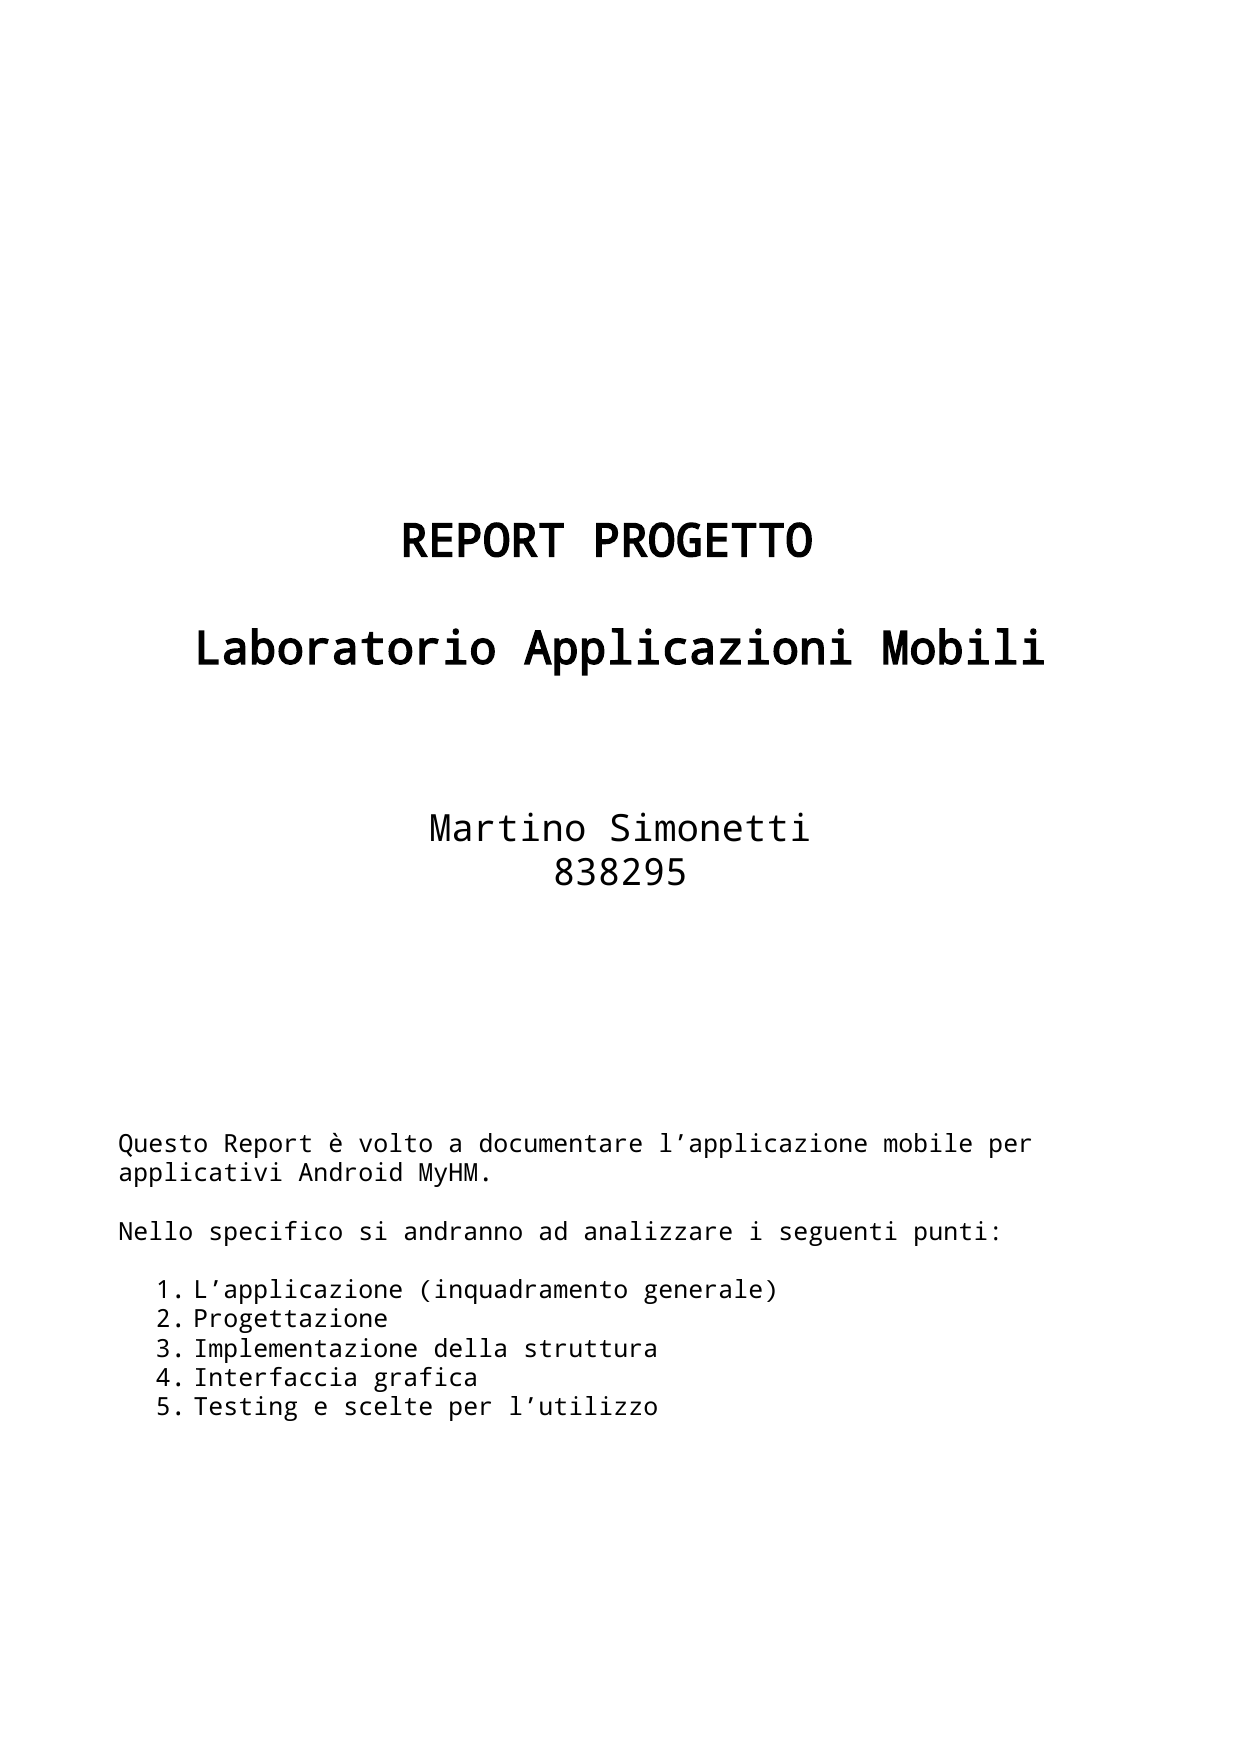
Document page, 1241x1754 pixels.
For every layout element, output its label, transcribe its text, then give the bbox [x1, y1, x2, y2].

text Nello specifico si andranno ad analizzare i seguenti punti: [118, 1217, 1122, 1275]
text Martino Simonetti [118, 807, 1122, 851]
text Questo Report è volto a documentare l’applicazione mobile per applicativi Android MyHM. [118, 1129, 1122, 1187]
list Implementazione della struttura [156, 1334, 1122, 1363]
text REPORT PROGETTO [118, 514, 1122, 567]
text Laboratorio Applicazioni Mobili [118, 621, 1122, 675]
list Progettazione [156, 1304, 1122, 1334]
list L’applicazione (inquadramento generale) [156, 1275, 1122, 1304]
text 838295 [118, 851, 1122, 895]
list Testing e scelte per l’utilizzo [156, 1392, 1122, 1422]
list Interfaccia grafica [156, 1363, 1122, 1392]
